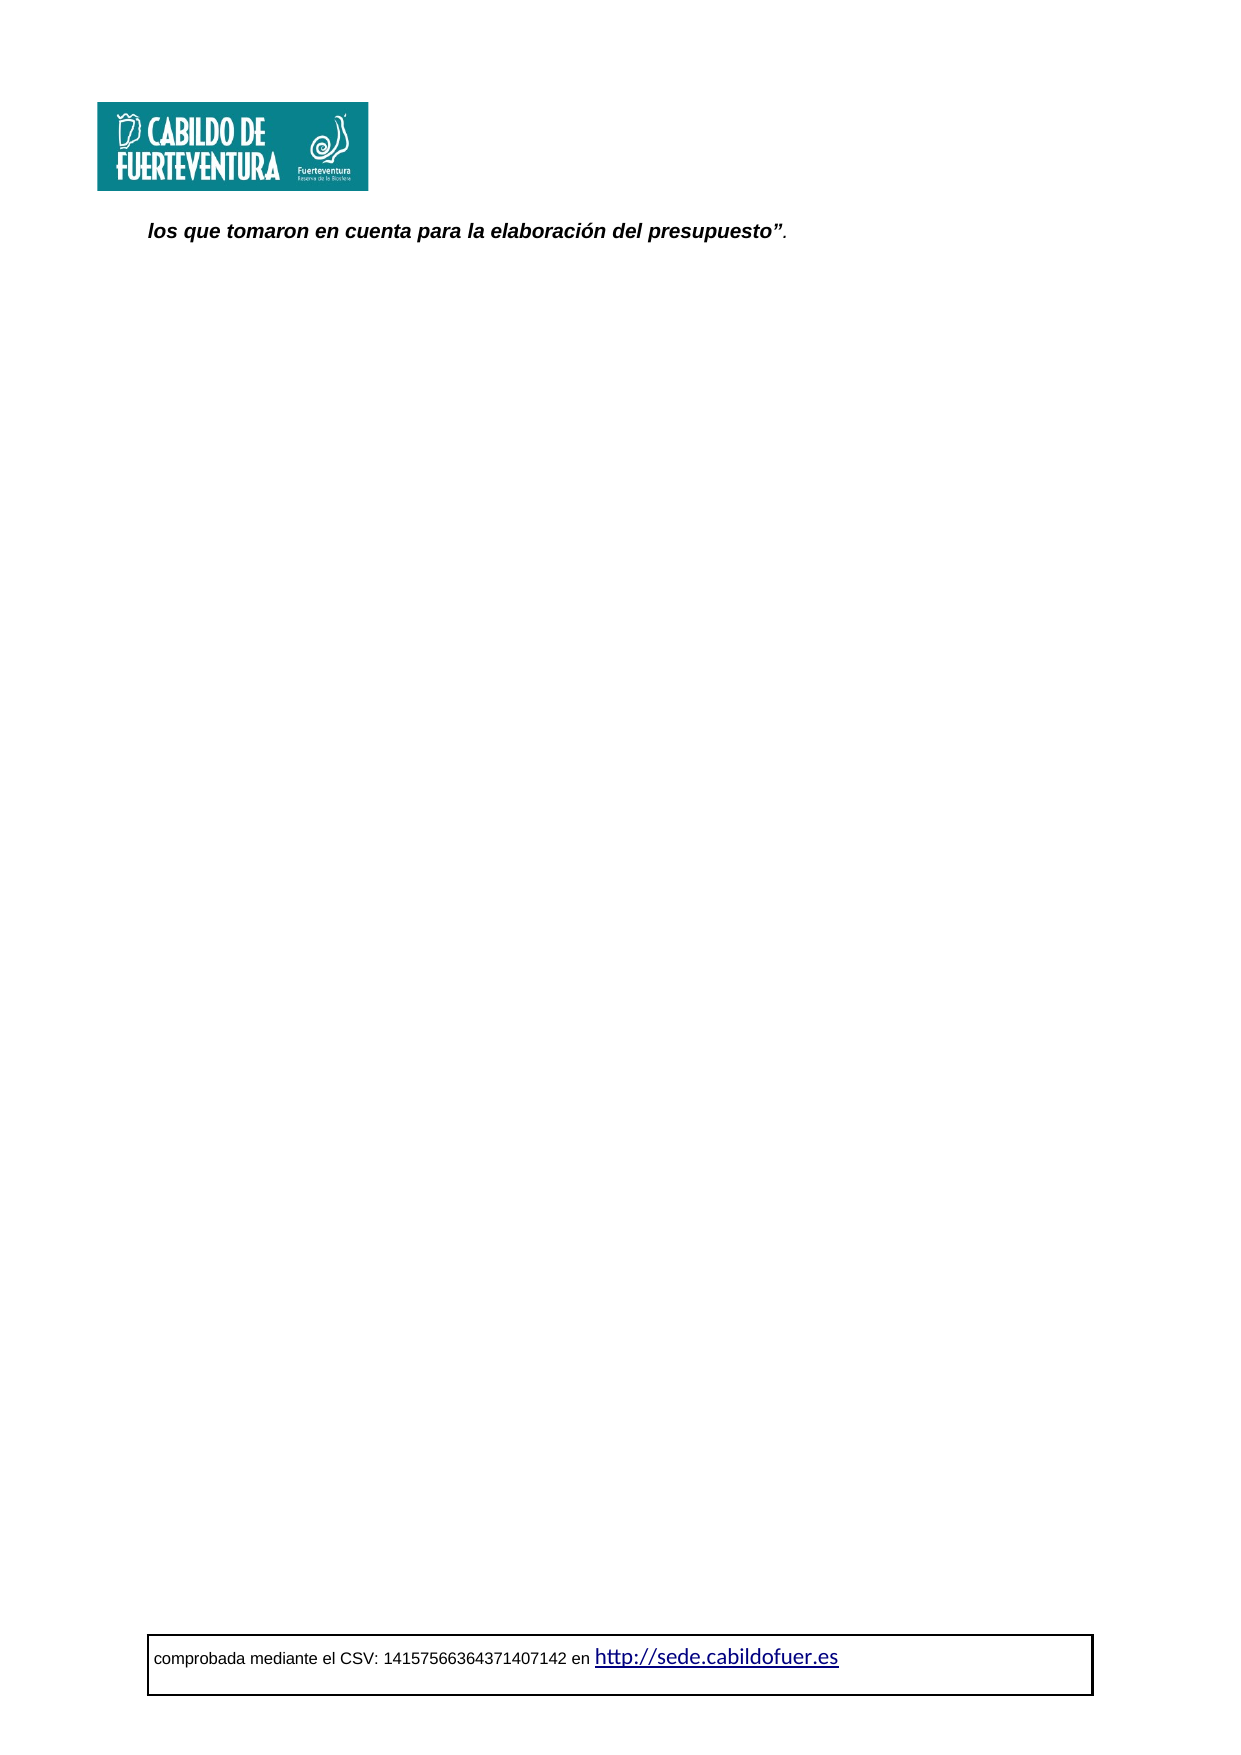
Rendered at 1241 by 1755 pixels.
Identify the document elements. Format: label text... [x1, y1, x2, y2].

list los que tomaron en cuenta para la elaboración del presupuesto”. [121, 219, 1093, 243]
